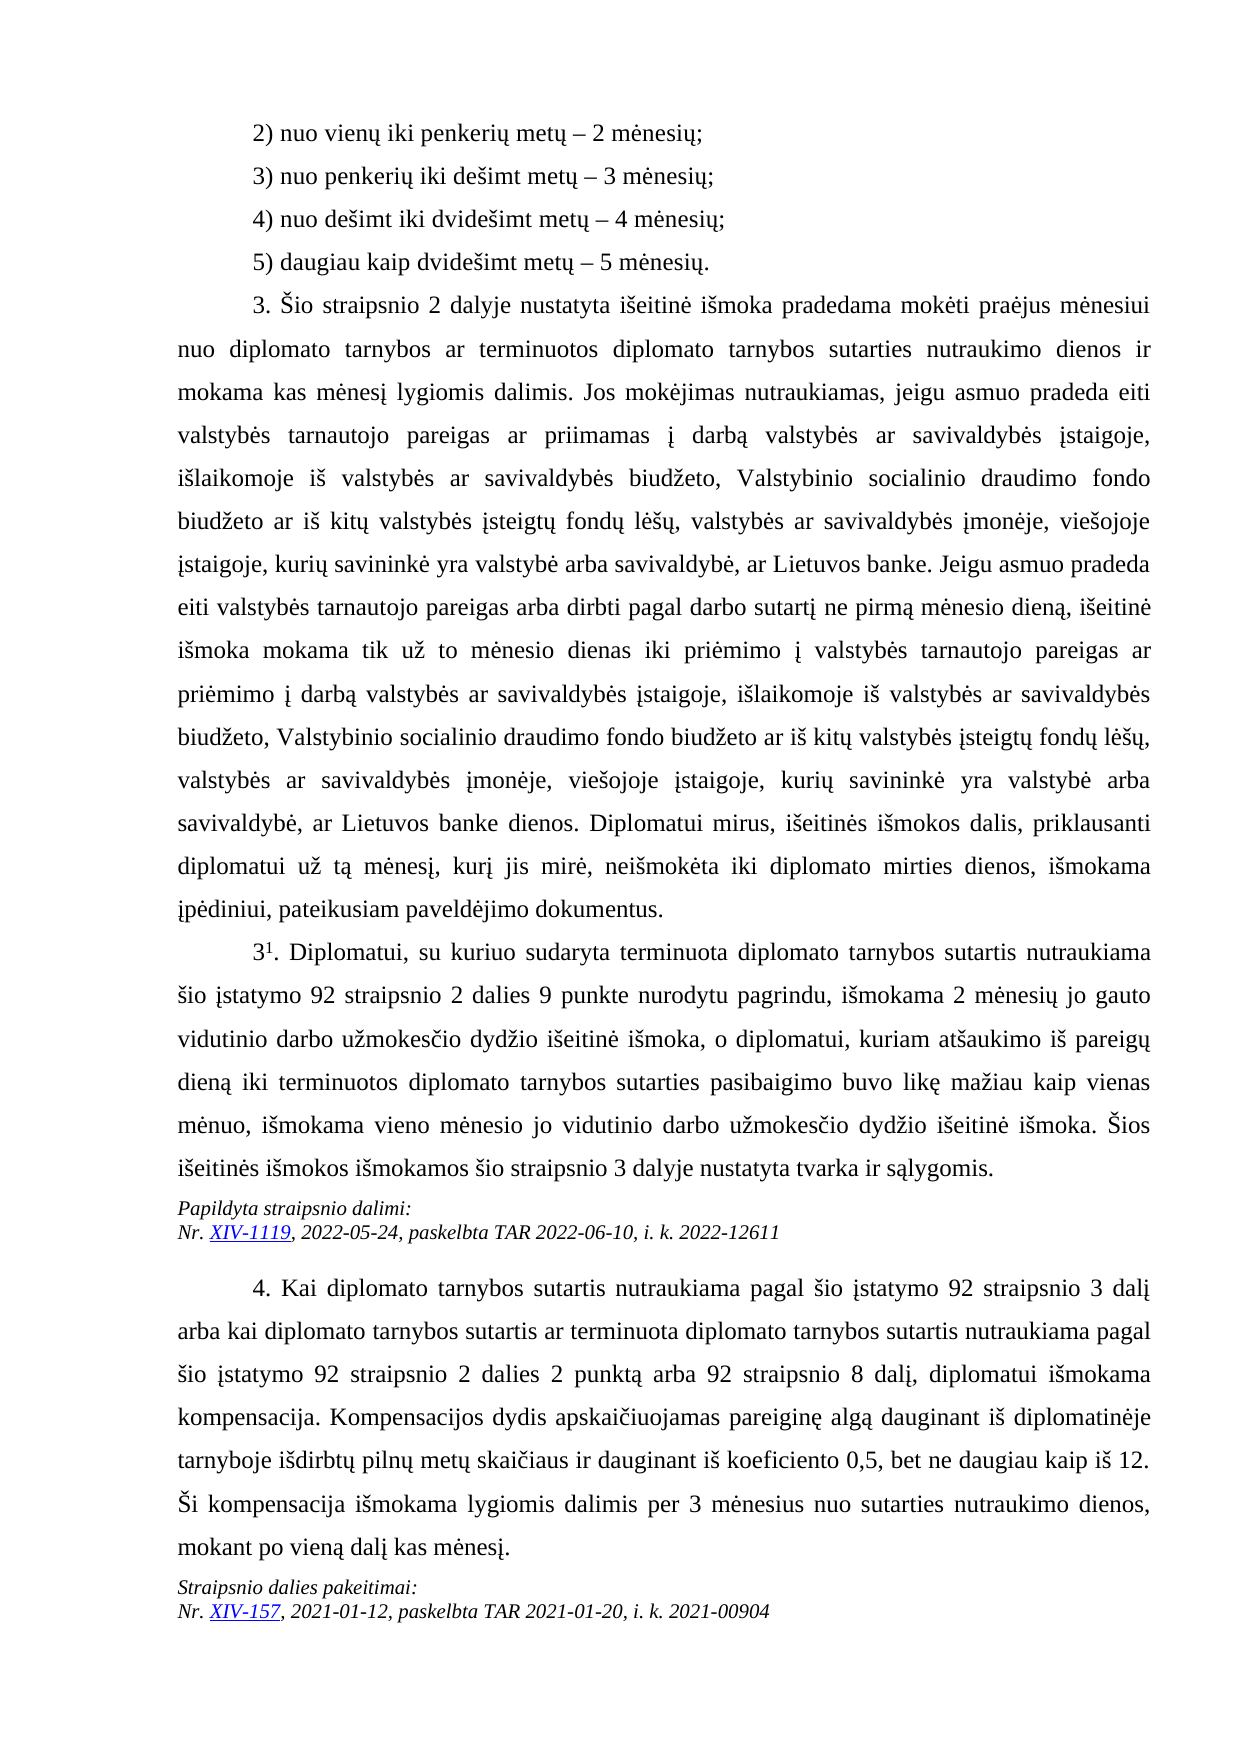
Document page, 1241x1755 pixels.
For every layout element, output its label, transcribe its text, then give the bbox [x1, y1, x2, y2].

text 3. Šio straipsnio 2 dalyje nustatyta išeitinė išmoka pradedama mokėti praėjus mėnesiui nuo diplomato tarnybos ar terminuotos diplomato tarnybos sutarties nutraukimo dienos ir mokama kas mėnesį lygiomis dalimis. Jos mokėjimas nutraukiamas, jeigu asmuo pradeda eiti valstybės tarnautojo pareigas ar priimamas į darbą valstybės ar savivaldybės įstaigoje, išlaikomoje iš valstybės ar savivaldybės biudžeto, Valstybinio socialinio draudimo fondo biudžeto ar iš kitų valstybės įsteigtų fondų lėšų, valstybės ar savivaldybės įmonėje, viešojoje įstaigoje, kurių savininkė yra valstybė arba savivaldybė, ar Lietuvos banke. Jeigu asmuo pradeda eiti valstybės tarnautojo pareigas arba dirbti pagal darbo sutartį ne pirmą mėnesio dieną, išeitinė išmoka mokama tik už to mėnesio dienas iki priėmimo į valstybės tarnautojo pareigas ar priėmimo į darbą valstybės ar savivaldybės įstaigoje, išlaikomoje iš valstybės ar savivaldybės biudžeto, Valstybinio socialinio draudimo fondo biudžeto ar iš kitų valstybės įsteigtų fondų lėšų, valstybės ar savivaldybės įmonėje, viešojoje įstaigoje, kurių savininkė yra valstybė arba savivaldybė, ar Lietuvos banke dienos. Diplomatui mirus, išeitinės išmokos dalis, priklausanti diplomatui už tą mėnesį, kurį jis mirė, neišmokėta iki diplomato mirties dienos, išmokama įpėdiniui, pateikusiam paveldėjimo dokumentus. [177, 291, 1152, 923]
text Papildyta straipsnio dalimi: [177, 1196, 1152, 1220]
text Nr. XIV-157, 2021-01-12, paskelbta TAR 2021-01-20, i. k. 2021-00904 [177, 1599, 1152, 1623]
text 2) nuo vienų iki penkerių metų – 2 mėnesių; [177, 118, 1152, 147]
text 4. Kai diplomato tarnybos sutartis nutraukiama pagal šio įstatymo 92 straipsnio 3 dalį arba kai diplomato tarnybos sutartis ar terminuota diplomato tarnybos sutartis nutraukiama pagal šio įstatymo 92 straipsnio 2 dalies 2 punktą arba 92 straipsnio 8 dalį, diplomatui išmokama kompensacija. Kompensacijos dydis apskaičiuojamas pareiginę algą dauginant iš diplomatinėje tarnyboje išdirbtų pilnų metų skaičiaus ir dauginant iš koeficiento 0,5, bet ne daugiau kaip iš 12. Ši kompensacija išmokama lygiomis dalimis per 3 mėnesius nuo sutarties nutraukimo dienos, mokant po vieną dalį kas mėnesį. [177, 1273, 1152, 1561]
text 5) daugiau kaip dvidešimt metų – 5 mėnesių. [177, 247, 1152, 276]
text 3) nuo penkerių iki dešimt metų – 3 mėnesių; [177, 161, 1152, 190]
text 4) nuo dešimt iki dvidešimt metų – 4 mėnesių; [177, 204, 1152, 233]
text Nr. XIV-1119, 2022-05-24, paskelbta TAR 2022-06-10, i. k. 2022-12611 [177, 1220, 1152, 1244]
text Straipsnio dalies pakeitimai: [177, 1575, 1152, 1599]
text 31. Diplomatui, su kuriuo sudaryta terminuota diplomato tarnybos sutartis nutraukiama šio įstatymo 92 straipsnio 2 dalies 9 punkte nurodytu pagrindu, išmokama 2 mėnesių jo gauto vidutinio darbo užmokesčio dydžio išeitinė išmoka, o diplomatui, kuriam atšaukimo iš pareigų dieną iki terminuotos diplomato tarnybos sutarties pasibaigimo buvo likę mažiau kaip vienas mėnuo, išmokama vieno mėnesio jo vidutinio darbo užmokesčio dydžio išeitinė išmoka. Šios išeitinės išmokos išmokamos šio straipsnio 3 dalyje nustatyta tvarka ir sąlygomis. [177, 937, 1152, 1182]
